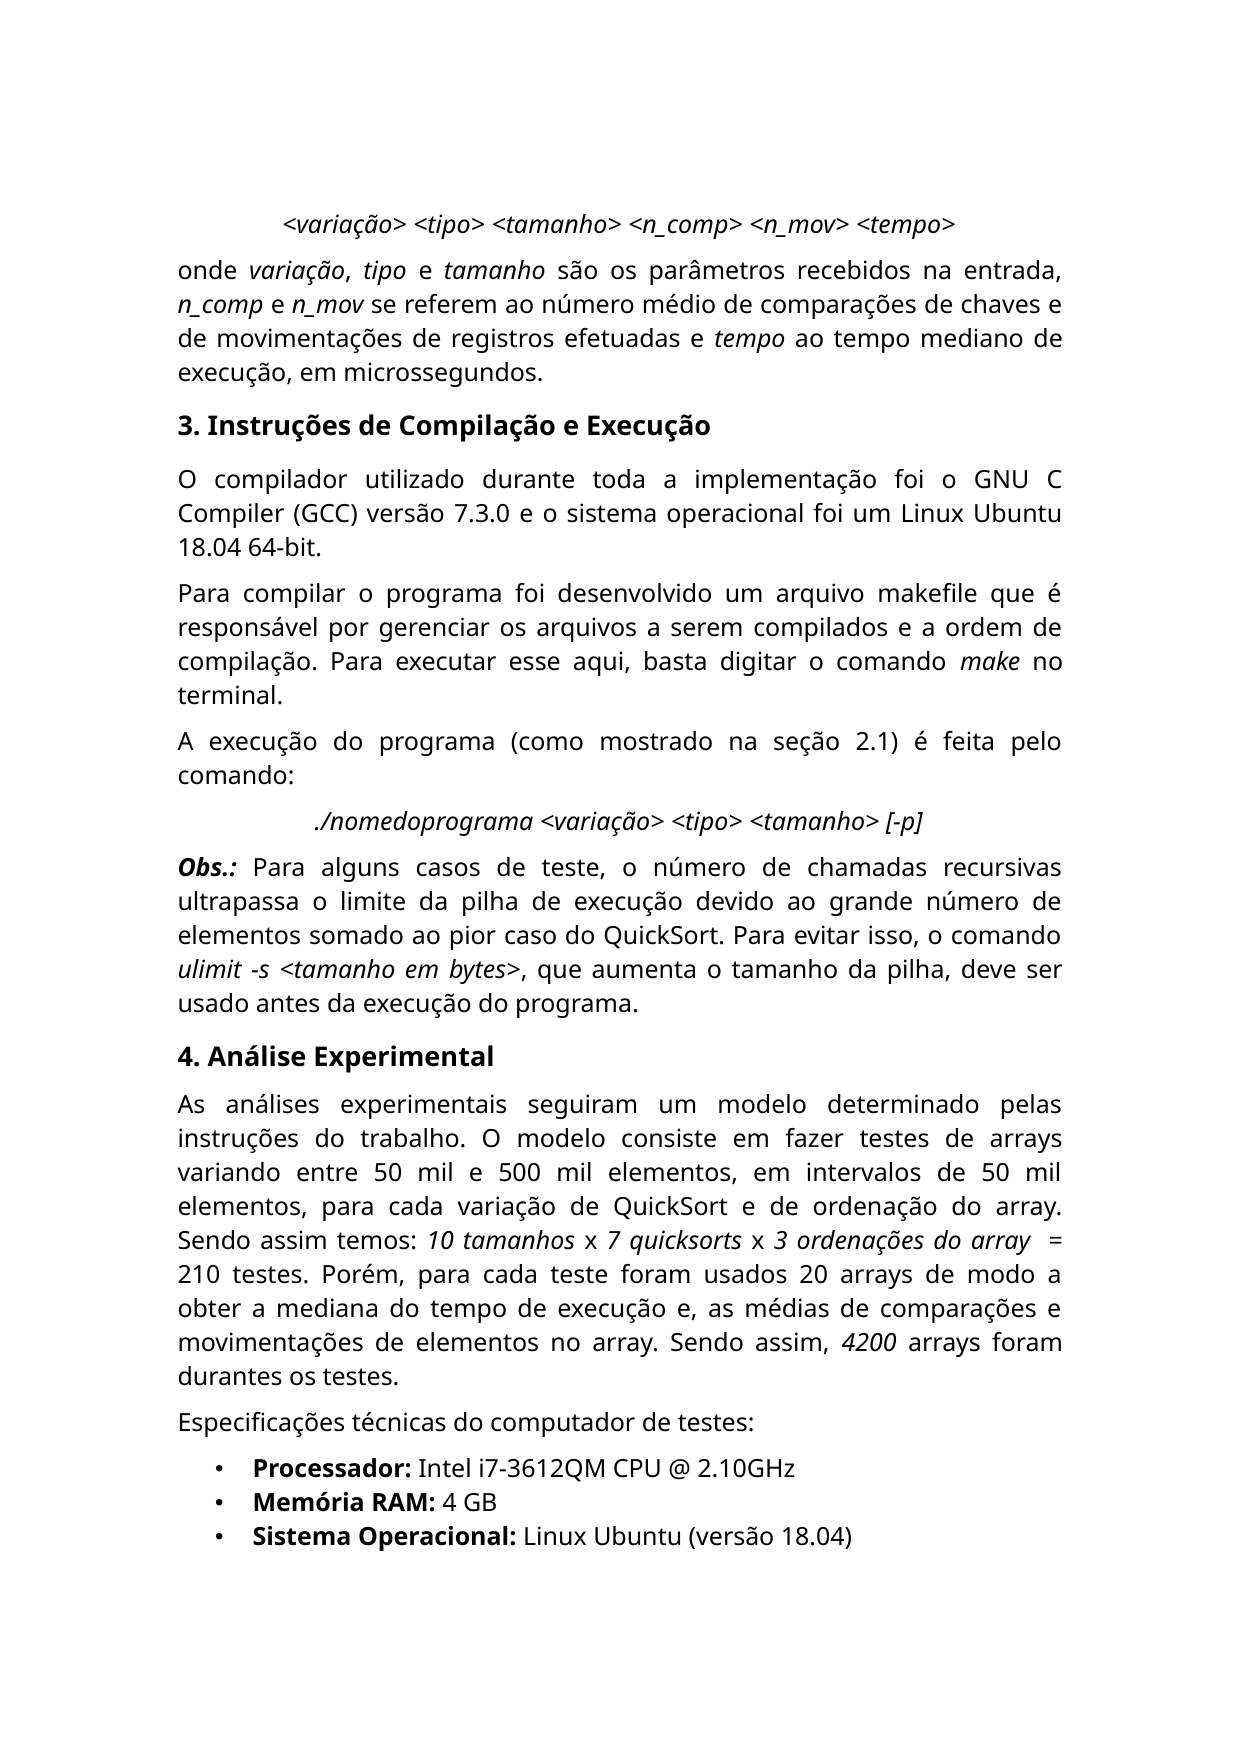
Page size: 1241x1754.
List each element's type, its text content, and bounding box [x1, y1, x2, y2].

text Para compilar o programa foi desenvolvido um arquivo makefile que é responsável por gerenciar os arquivos a serem compilados e a ordem de compilação. Para executar esse aqui, basta digitar o comando make no terminal. [177, 575, 1063, 712]
text O compilador utilizado durante toda a implementação foi o GNU C Compiler (GCC) versão 7.3.0 e o sistema operacional foi um Linux Ubuntu 18.04 64-bit. [177, 461, 1063, 563]
list Sistema Operacional: Linux Ubuntu (versão 18.04) [215, 1519, 1063, 1553]
text Especificações técnicas do computador de testes: [177, 1405, 1063, 1439]
text Obs.: Para alguns casos de teste, o número de chamadas recursivas ultrapassa o limite da pilha de execução devido ao grande número de elementos somado ao pior caso do QuickSort. Para evitar isso, o comando ulimit -s <tamanho em bytes>, que aumenta o tamanho da pilha, deve ser usado antes da execução do programa. [177, 849, 1063, 1020]
text onde variação, tipo e tamanho são os parâmetros recebidos na entrada, n_comp e n_mov se referem ao número médio de comparações de chaves e de movimentações de registros efetuadas e tempo ao tempo mediano de execução, em microssegundos. [177, 253, 1063, 389]
text A execução do programa (como mostrado na seção 2.1) é feita pelo comando: [177, 723, 1063, 792]
text ./nomedoprograma <variação> <tipo> <tamanho> [-p] [177, 803, 1063, 838]
text 3. Instruções de Compilação e Execução [177, 407, 1063, 443]
list Memória RAM: 4 GB [215, 1485, 1063, 1519]
text <variação> <tipo> <tamanho> <n_comp> <n_mov> <tempo> [177, 207, 1063, 241]
text As análises experimentais seguiram um modelo determinado pelas instruções do trabalho. O modelo consiste em fazer testes de arrays variando entre 50 mil e 500 mil elementos, em intervalos de 50 mil elementos, para cada variação de QuickSort e de ordenação do array. Sendo assim temos: 10 tamanhos x 7 quicksorts x 3 ordenações do array = 210 testes. Porém, para cada teste foram usados 20 arrays de modo a obter a mediana do tempo de execução e, as médias de comparações e movimentações de elementos no array. Sendo assim, 4200 arrays foram durantes os testes. [177, 1086, 1063, 1393]
list Processador: Intel i7-3612QM CPU @ 2.10GHz [215, 1451, 1063, 1485]
text 4. Análise Experimental [177, 1038, 1063, 1074]
